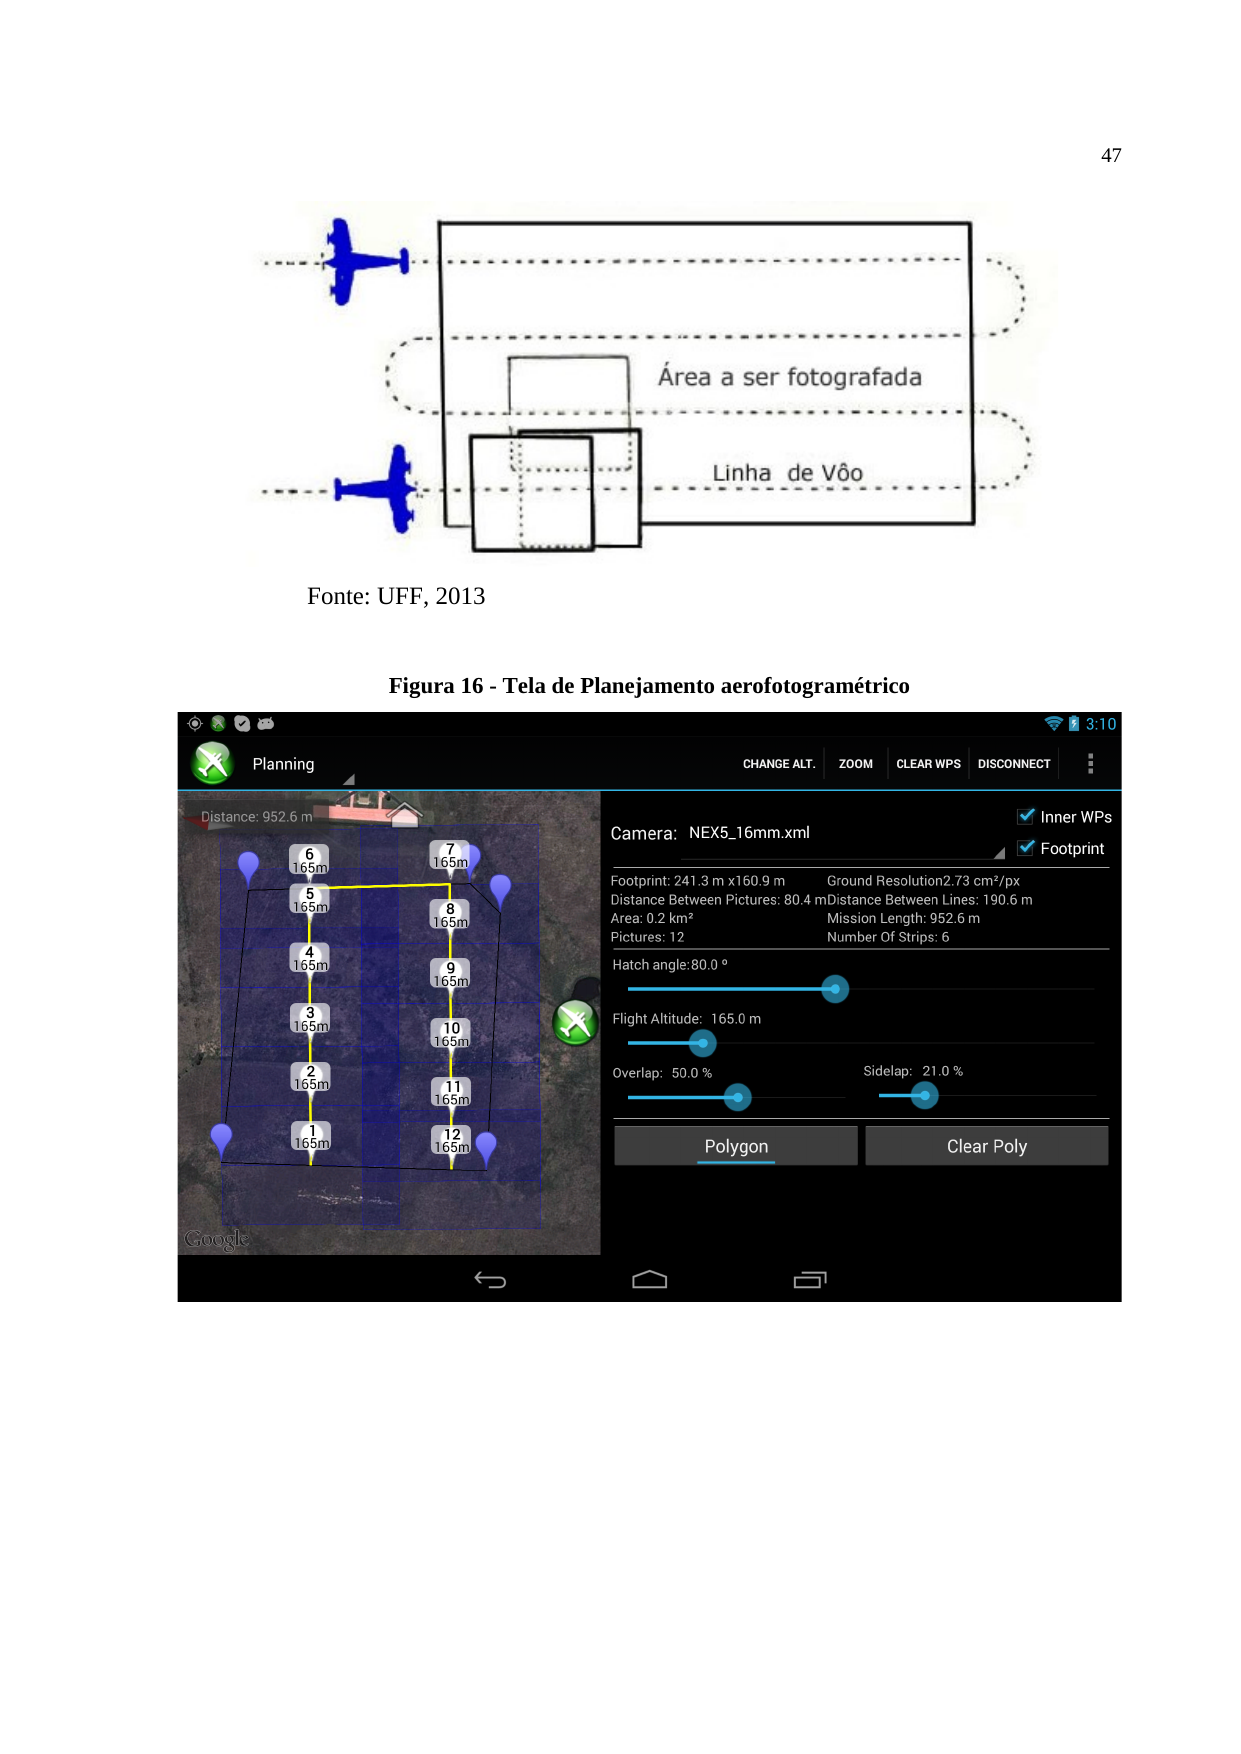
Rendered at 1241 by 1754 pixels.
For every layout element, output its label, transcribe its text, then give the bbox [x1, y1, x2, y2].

picture [177, 712, 1122, 1302]
picture [241, 201, 1059, 567]
list Tela de Planejamento aerofotogramétrico [177, 672, 1122, 699]
text Fonte: UFF, 2013 [177, 567, 1122, 610]
